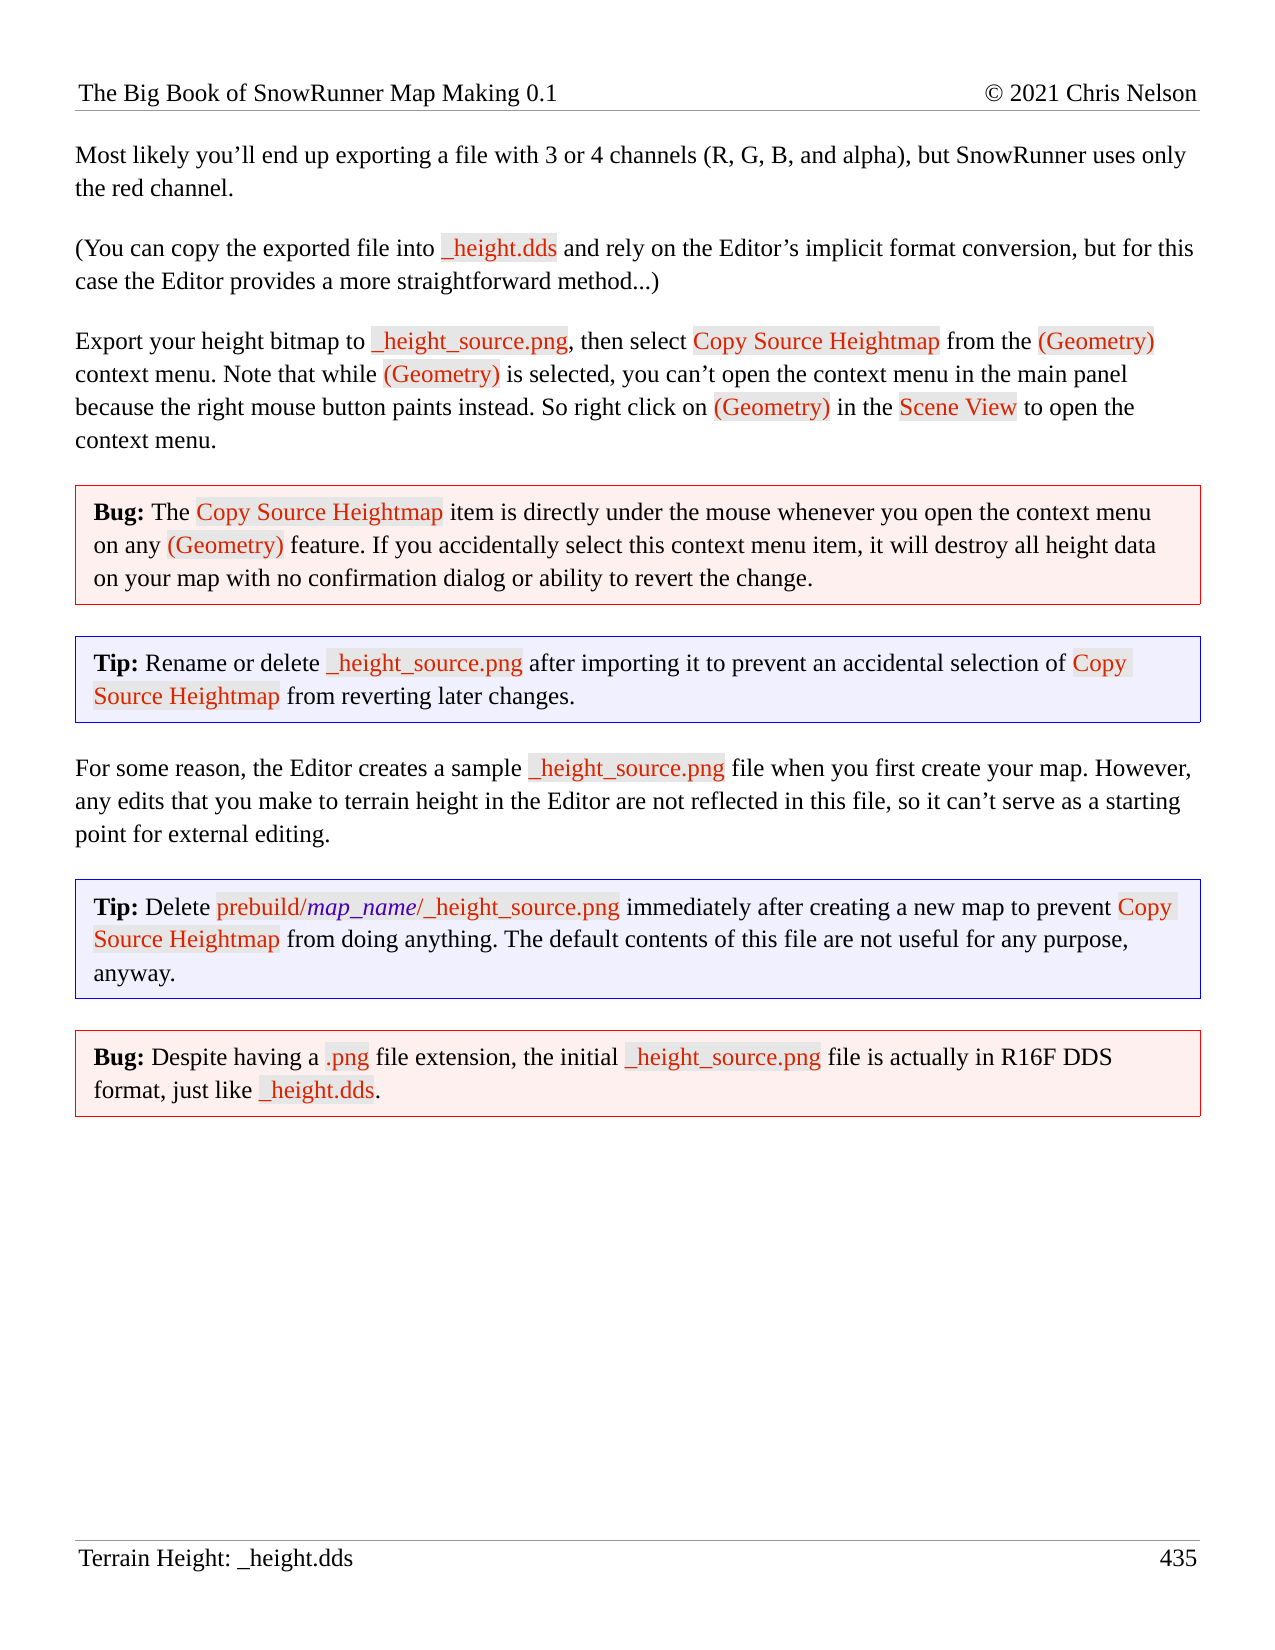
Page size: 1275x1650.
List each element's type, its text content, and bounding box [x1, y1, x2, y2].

list Despite having a .png file extension, the initial _height_source.png file is actually in R16F DDS format, just like _height.dds. [76, 1031, 1200, 1116]
text Export your height bitmap to _height_source.png, then select Copy Source Heightmap from the (Geometry) context menu. Note that while (Geometry) is selected, you can’t open the context menu in the main panel because the right mouse button paints instead. So right click on (Geometry) in the Scene View to open the context menu. [75, 326, 1200, 454]
text (You can copy the exported file into _height.dds and rely on the Editor’s implicit format conversion, but for this case the Editor provides a more straightforward method...) [75, 233, 1200, 295]
list The Copy Source Heightmap item is directly under the mouse whenever you open the context menu on any (Geometry) feature. If you accidentally select this context menu item, it will destroy all height data on your map with no confirmation dialog or ability to revert the change. [76, 486, 1200, 604]
list Rename or delete _height_source.png after importing it to prevent an accidental selection of Copy Source Heightmap from reverting later changes. [76, 637, 1200, 722]
list Delete prebuild/map_name/_height_source.png immediately after creating a new map to prevent Copy Source Heightmap from doing anything. The default contents of this file are not useful for any purpose, anyway. [76, 880, 1200, 998]
text For some reason, the Editor creates a sample _height_source.png file when you first create your map. However, any edits that you make to terrain height in the Editor are not reflected in this file, so it can’t serve as a starting point for external editing. [75, 753, 1200, 848]
text Most likely you’ll end up exporting a file with 3 or 4 channels (R, G, B, and alpha), but SnowRunner uses only the red channel. [75, 140, 1200, 202]
